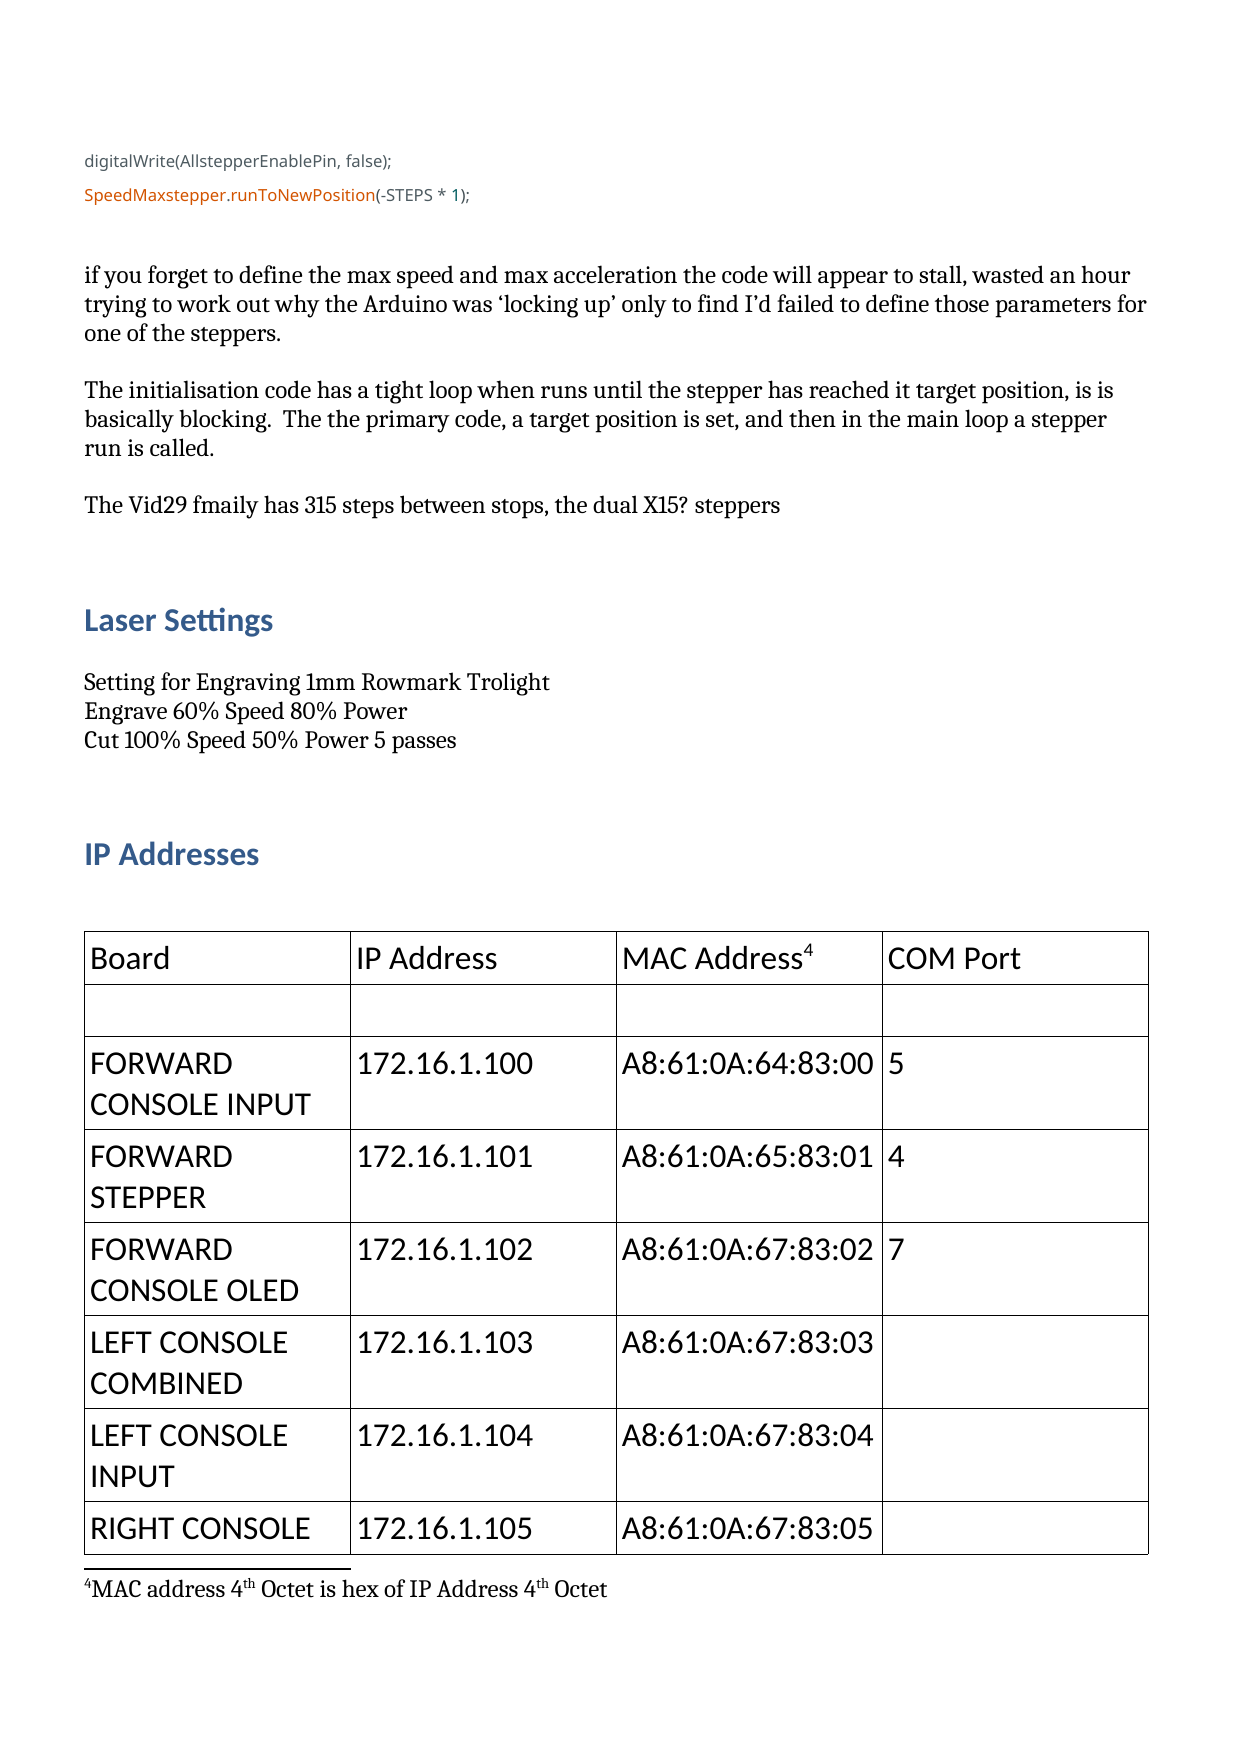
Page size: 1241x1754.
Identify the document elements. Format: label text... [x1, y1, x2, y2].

table_cell FORWARD STEPPER [85, 1130, 350, 1222]
table_cell A8:61:0A:64:83:00 [617, 1037, 882, 1129]
table_cell [883, 1316, 1148, 1408]
table_header COM Port [883, 932, 1148, 984]
table_cell 172.16.1.102 [351, 1223, 616, 1315]
table_cell RIGHT CONSOLE [85, 1502, 350, 1553]
text Engrave 60% Speed 80% Power [84, 697, 1148, 726]
table_cell 172.16.1.101 [351, 1130, 616, 1222]
table_cell 4 [883, 1130, 1148, 1222]
text Cut 100% Speed 50% Power 5 passes [84, 726, 1148, 754]
subtitle IP Addresses [84, 833, 1148, 874]
table_cell [883, 1409, 1148, 1501]
table_cell 7 [883, 1223, 1148, 1315]
table_cell A8:61:0A:67:83:05 [617, 1502, 882, 1553]
table_cell 172.16.1.100 [351, 1037, 616, 1129]
subtitle Laser Settings [84, 599, 1148, 639]
text if you forget to define the max speed and max acceleration the code will appear to stall, wasted an hour trying to work out why the Arduino was ‘locking up’ only to find I’d failed to define those parameters for one of the steppers. [84, 261, 1148, 347]
text SpeedMaxstepper.runToNewPosition(-STEPS * 1); [84, 184, 1148, 207]
table_cell A8:61:0A:67:83:02 [617, 1223, 882, 1315]
table_cell LEFT CONSOLE INPUT [85, 1409, 350, 1501]
table_header MAC Address [617, 932, 882, 984]
table_cell 172.16.1.103 [351, 1316, 616, 1408]
table_cell 5 [883, 1037, 1148, 1129]
table_cell [351, 985, 616, 1036]
table_header Board [85, 932, 350, 984]
text digitalWrite(AllstepperEnablePin, false); [84, 150, 1148, 173]
table_cell [617, 985, 882, 1036]
table_cell A8:61:0A:65:83:01 [617, 1130, 882, 1222]
table_cell LEFT CONSOLE COMBINED [85, 1316, 350, 1408]
table_cell A8:61:0A:67:83:04 [617, 1409, 882, 1501]
text Setting for Engraving 1mm Rowmark Trolight [84, 668, 1148, 697]
table_cell FORWARD CONSOLE INPUT [85, 1037, 350, 1129]
table_cell [883, 1502, 1148, 1553]
table_cell 172.16.1.105 [351, 1502, 616, 1553]
table_cell A8:61:0A:67:83:03 [617, 1316, 882, 1408]
table_cell [883, 985, 1148, 1036]
table_header IP Address [351, 932, 616, 984]
table_cell 172.16.1.104 [351, 1409, 616, 1501]
text The initialisation code has a tight loop when runs until the stepper has reached it target position, is is basically blocking. The the primary code, a target position is set, and then in the main loop a stepper run is called. [84, 376, 1148, 462]
text The Vid29 fmaily has 315 steps between stops, the dual X15? steppers [84, 491, 1148, 520]
table_cell [85, 985, 350, 1036]
table_cell FORWARD CONSOLE OLED [85, 1223, 350, 1315]
